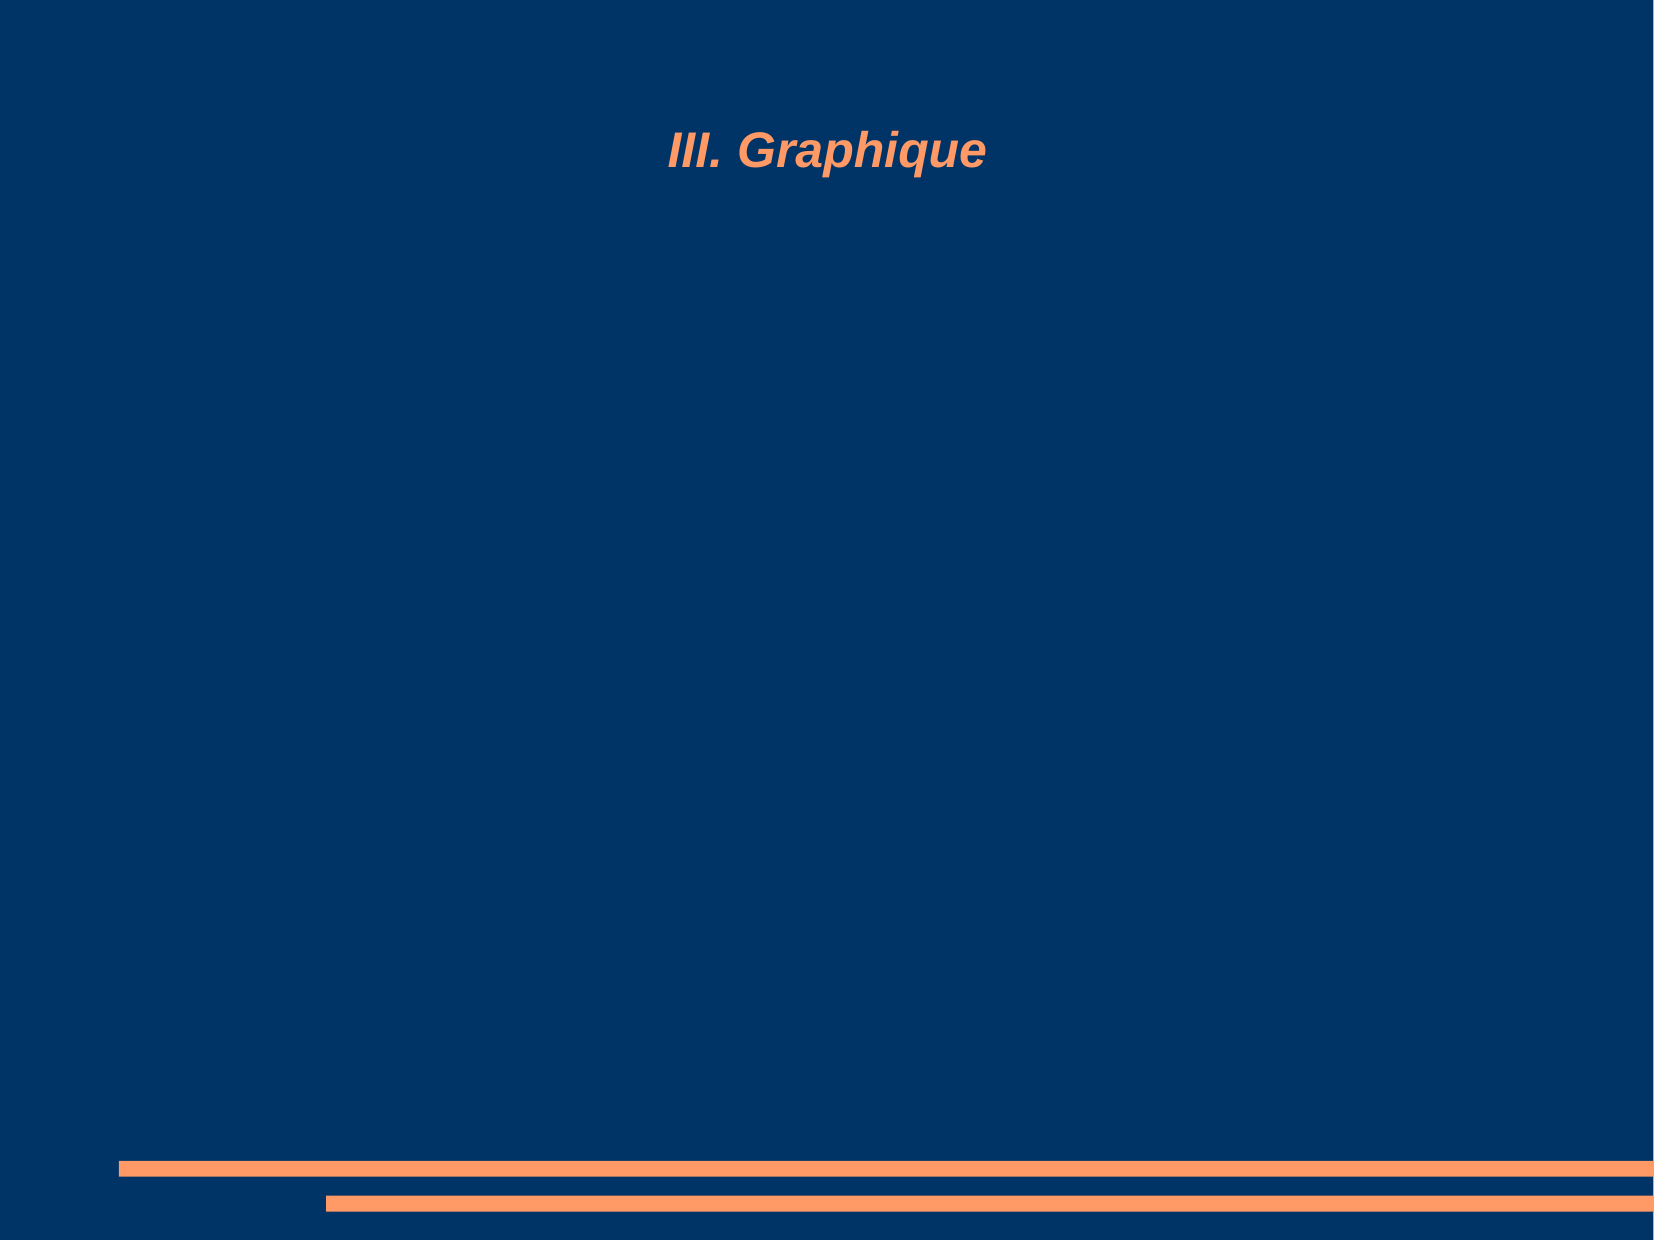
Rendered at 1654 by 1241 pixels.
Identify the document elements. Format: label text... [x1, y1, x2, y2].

title III. Graphique [121, 46, 1534, 254]
